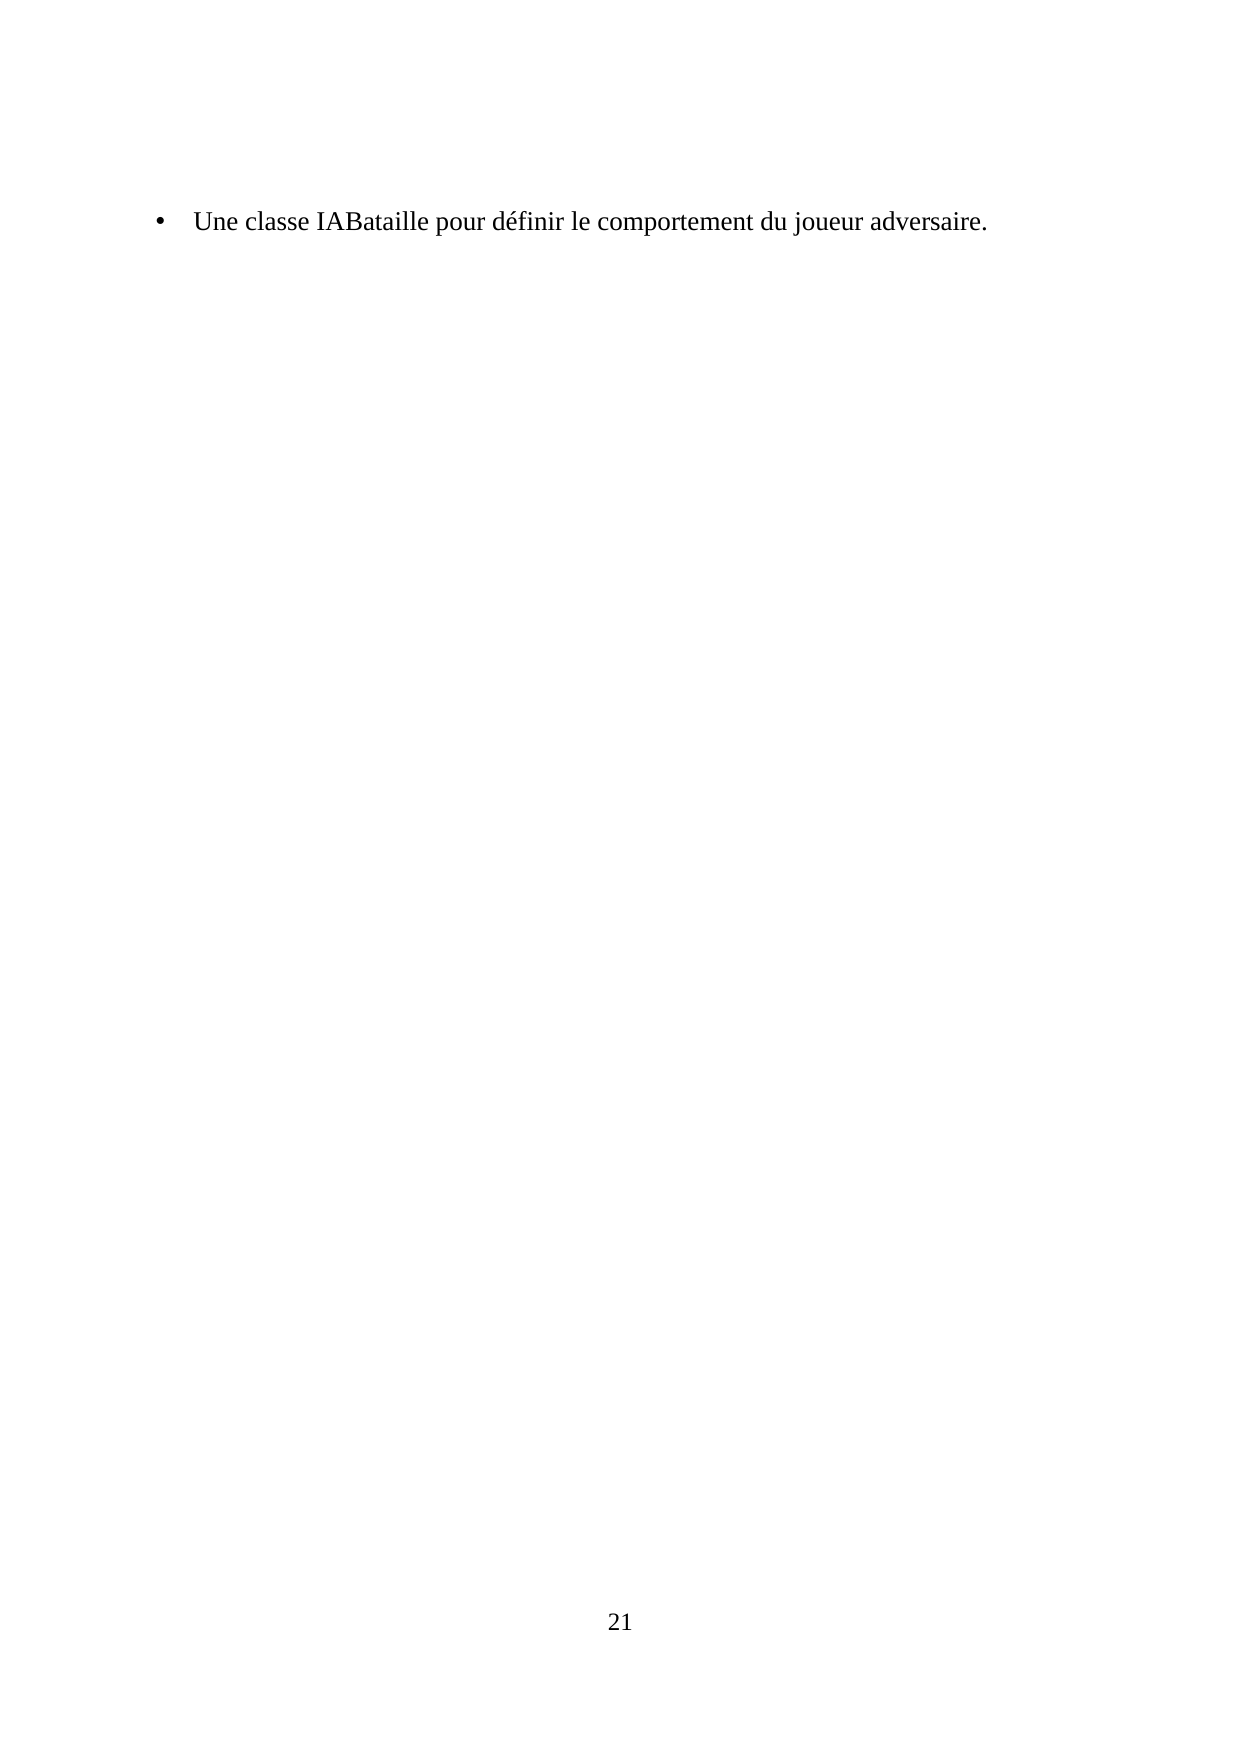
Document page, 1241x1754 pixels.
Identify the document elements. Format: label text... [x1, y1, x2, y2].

list Une classe IABataille pour définir le comportement du joueur adversaire. [156, 205, 1122, 236]
